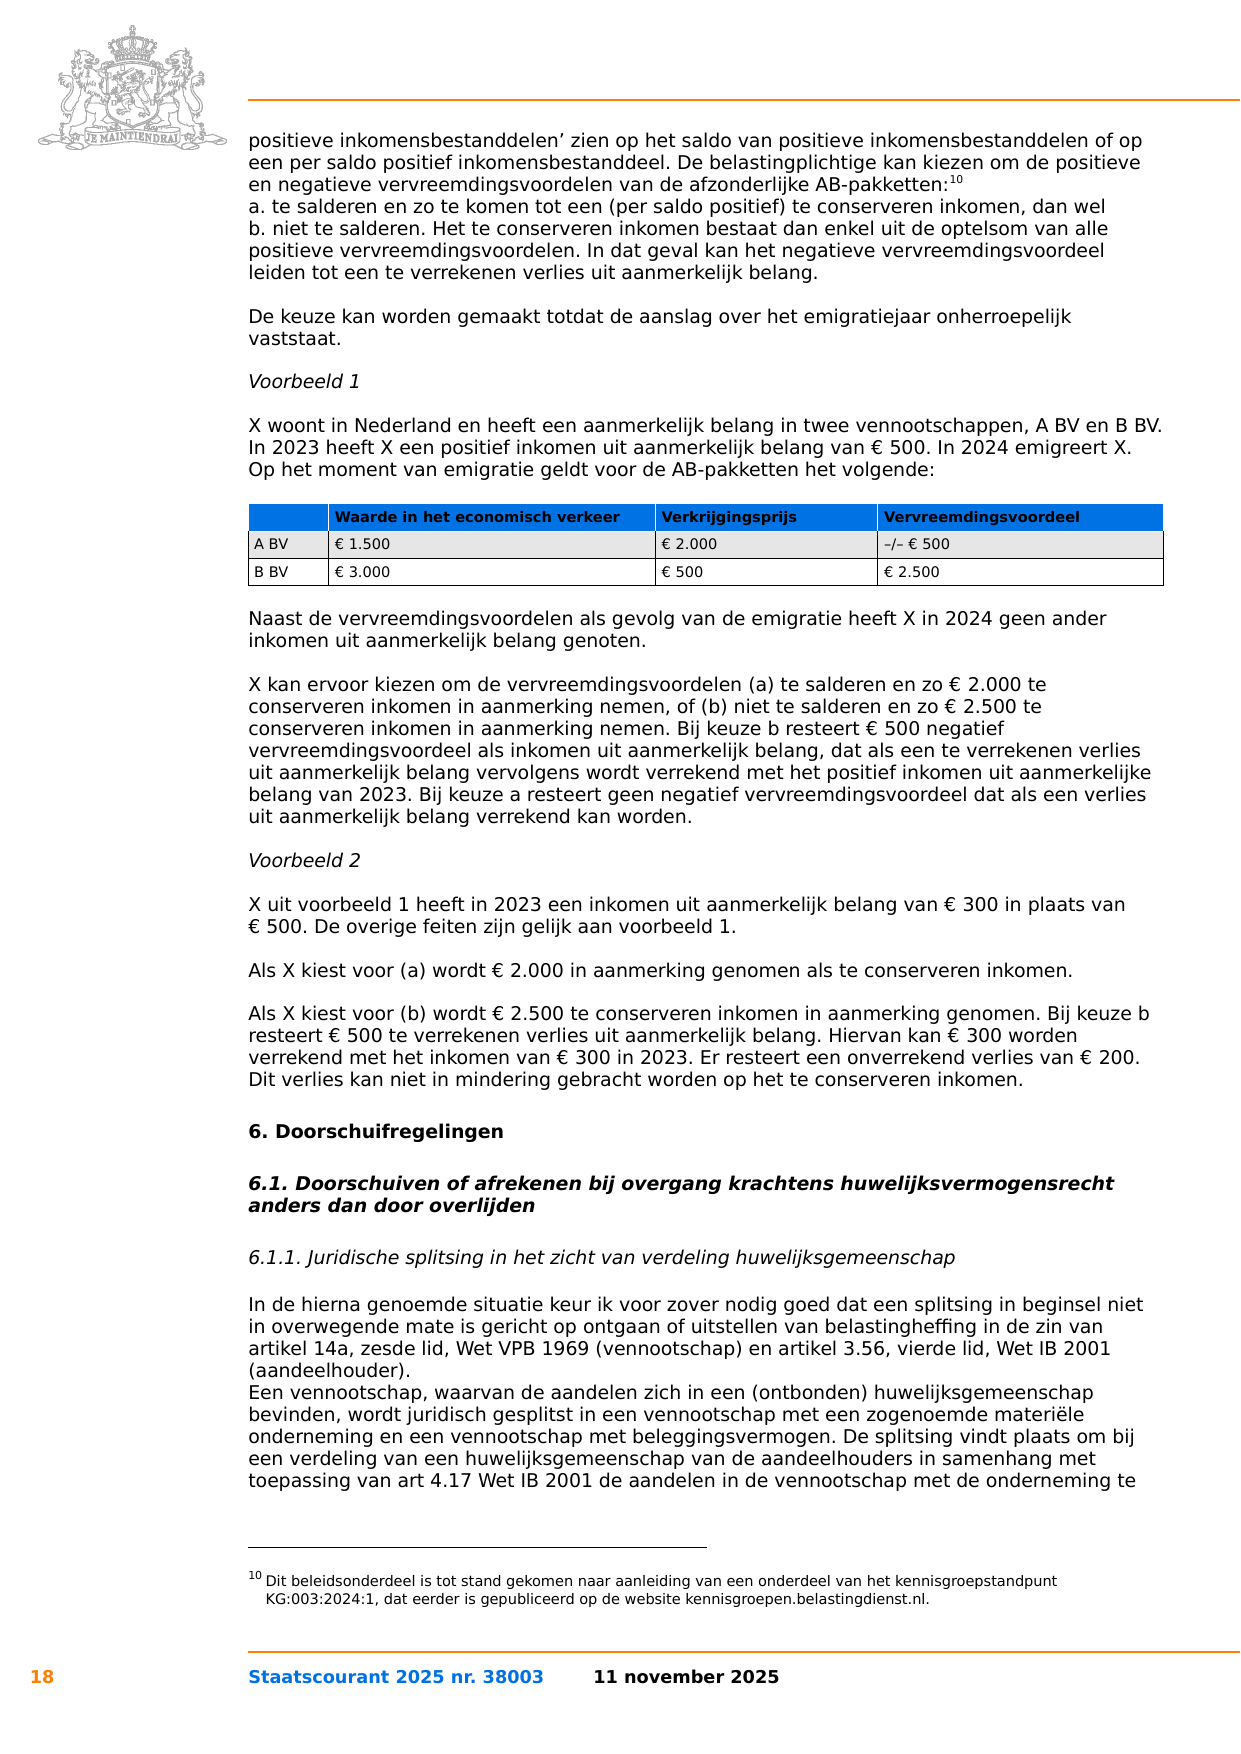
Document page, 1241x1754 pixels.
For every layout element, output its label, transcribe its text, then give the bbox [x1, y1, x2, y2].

table_header Vervreemdingsvoordeel [878, 504, 1163, 531]
text positieve inkomensbestanddelen’ zien op het saldo van positieve inkomensbestanddelen of op een per saldo positief inkomensbestanddeel. De belastingplichtige kan kiezen om de positieve en negatieve vervreemdingsvoordelen van de afzonderlijke AB-pakketten: [248, 130, 1163, 196]
subtitle Voorbeeld 1 [248, 371, 1163, 393]
table_cell € 500 [656, 559, 877, 585]
text De keuze kan worden gemaakt totdat de aanslag over het emigratiejaar onherroepelijk vaststaat. [248, 306, 1163, 349]
subtitle 6. Doorschuifregelingen [248, 1121, 1163, 1143]
text Een vennootschap, waarvan de aandelen zich in een (ontbonden) huwelijksgemeenschap bevinden, wordt juridisch gesplitst in een vennootschap met een zogenoemde materiële onderneming en een vennootschap met beleggingsvermogen. De splitsing vindt plaats om bij een verdeling van een huwelijksgemeenschap van de aandeelhouders in samenhang met toepassing van art 4.17 Wet IB 2001 de aandelen in de vennootschap met de onderneming te [248, 1382, 1163, 1492]
table_cell € 2.000 [656, 532, 877, 558]
table_cell B BV [249, 559, 328, 585]
table_cell A BV [249, 532, 328, 558]
text X uit voorbeeld 1 heeft in 2023 een inkomen uit aanmerkelijk belang van € 300 in plaats van € 500. De overige feiten zijn gelijk aan voorbeeld 1. [248, 894, 1163, 938]
text Naast de vervreemdingsvoordelen als gevolg van de emigratie heeft X in 2024 geen ander inkomen uit aanmerkelijk belang genoten. [248, 608, 1163, 652]
table_cell € 3.000 [329, 559, 655, 585]
text Dit beleidsonderdeel is tot stand gekomen naar aanleiding van een onderdeel van het kennisgroepstandpunt KG:003:2024:1, dat eerder is gepubliceerd op de website kennisgroepen.belastingdienst.nl. [248, 1569, 1163, 1608]
table_cell € 1.500 [329, 532, 655, 558]
subtitle Voorbeeld 2 [248, 850, 1163, 872]
table_header Verkrijgingsprijs [656, 504, 877, 531]
table_cell € 2.500 [878, 559, 1163, 585]
text a. te salderen en zo te komen tot een (per saldo positief) te conserveren inkomen, dan wel [248, 196, 1163, 218]
text b. niet te salderen. Het te conserveren inkomen bestaat dan enkel uit de optelsom van alle positieve vervreemdingsvoordelen. In dat geval kan het negatieve vervreemdingsvoordeel leiden tot een te verrekenen verlies uit aanmerkelijk belang. [248, 218, 1163, 284]
picture [38, 25, 227, 150]
text Als X kiest voor (a) wordt € 2.000 in aanmerking genomen als te conserveren inkomen. [248, 959, 1163, 981]
text In de hierna genoemde situatie keur ik voor zover nodig goed dat een splitsing in beginsel niet in overwegende mate is gericht op ontgaan of uitstellen van belastingheffing in de zin van artikel 14a, zesde lid, Wet VPB 1969 (vennootschap) en artikel 3.56, vierde lid, Wet IB 2001 (aandeelhouder). [248, 1294, 1163, 1382]
text X woont in Nederland en heeft een aanmerkelijk belang in twee vennootschappen, A BV en B BV. In 2023 heeft X een positief inkomen uit aanmerkelijk belang van € 500. In 2024 emigreert X. Op het moment van emigratie geldt voor de AB-pakketten het volgende: [248, 415, 1163, 481]
subtitle 6.1. Doorschuiven of afrekenen bij overgang krachtens huwelijksvermogensrecht anders dan door overlijden [248, 1173, 1163, 1217]
table_cell –/– € 500 [878, 532, 1163, 558]
text X kan ervoor kiezen om de vervreemdingsvoordelen (a) te salderen en zo € 2.000 te conserveren inkomen in aanmerking nemen, of (b) niet te salderen en zo € 2.500 te conserveren inkomen in aanmerking nemen. Bij keuze b resteert € 500 negatief vervreemdingsvoordeel als inkomen uit aanmerkelijk belang, dat als een te verrekenen verlies uit aanmerkelijk belang vervolgens wordt verrekend met het positief inkomen uit aanmerkelijke belang van 2023. Bij keuze a resteert geen negatief vervreemdingsvoordeel dat als een verlies uit aanmerkelijk belang verrekend kan worden. [248, 674, 1163, 828]
subtitle 6.1.1. Juridische splitsing in het zicht van verdeling huwelijksgemeenschap [248, 1247, 1163, 1269]
table_header Waarde in het economisch verkeer [329, 504, 655, 531]
text Als X kiest voor (b) wordt € 2.500 te conserveren inkomen in aanmerking genomen. Bij keuze b resteert € 500 te verrekenen verlies uit aanmerkelijk belang. Hiervan kan € 300 worden verrekend met het inkomen van € 300 in 2023. Er resteert een onverrekend verlies van € 200. Dit verlies kan niet in mindering gebracht worden op het te conserveren inkomen. [248, 1003, 1163, 1091]
table_header [249, 504, 328, 531]
